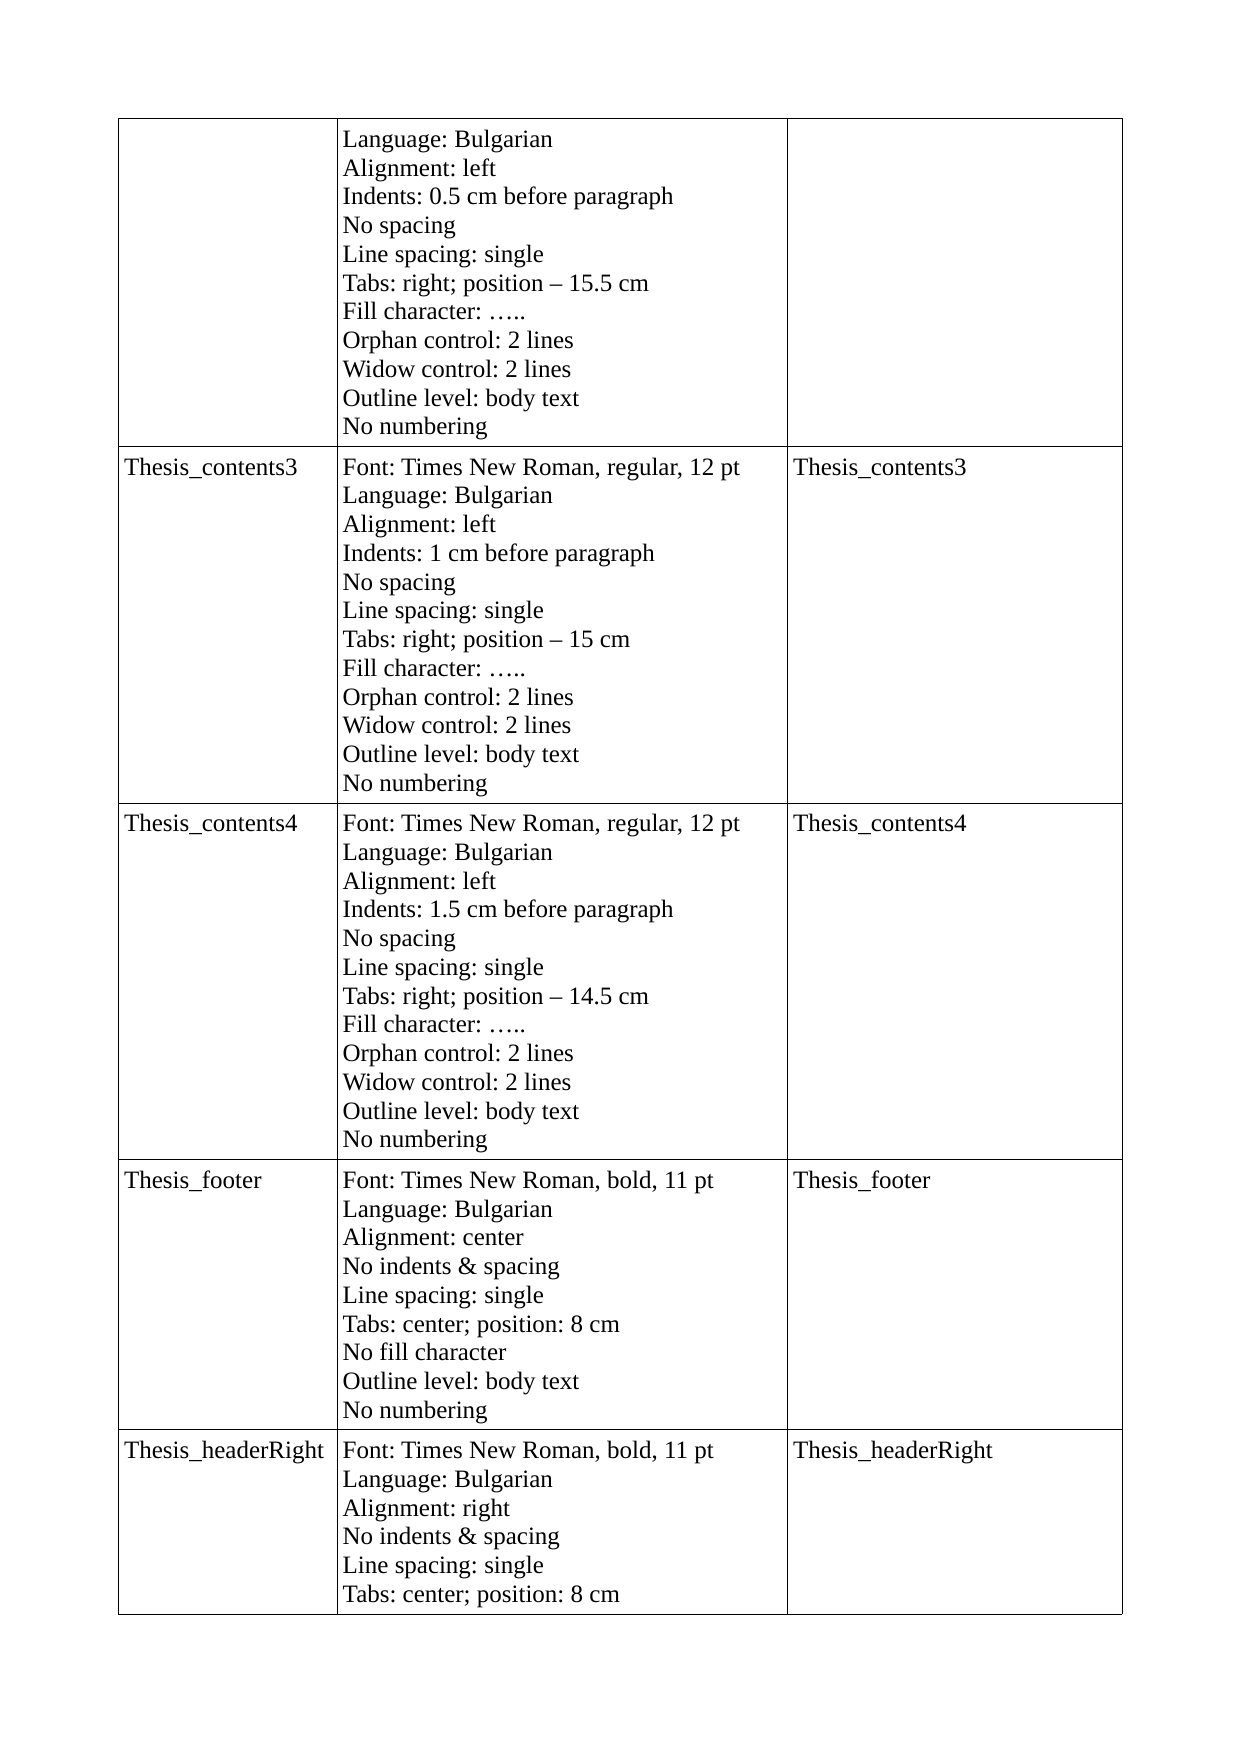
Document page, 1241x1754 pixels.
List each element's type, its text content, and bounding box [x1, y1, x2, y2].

table_cell Thesis_footer [119, 1160, 337, 1429]
table_cell [788, 119, 1122, 446]
table_cell Thesis_contents4 [788, 804, 1122, 1159]
table_cell Font: Times New Roman, bold, 11 pt Language: Bulgarian Alignment: right No indents & spacing Line spacing: single Tabs: center; position: 8 cm [338, 1430, 787, 1613]
table_cell Font: Times New Roman, regular, 12 pt Language: Bulgarian Alignment: left Indents: 1 cm before paragraph No spacing Line spacing: single Tabs: right; position – 15 cm Fill character: ….. Orphan control: 2 lines Widow control: 2 lines Outline level: body text No numbering [338, 447, 787, 802]
table_cell Thesis_footer [788, 1160, 1122, 1429]
table_cell Thesis_contents3 [788, 447, 1122, 802]
table_cell Language: Bulgarian Alignment: left Indents: 0.5 cm before paragraph No spacing Line spacing: single Tabs: right; position – 15.5 cm Fill character: ….. Orphan control: 2 lines Widow control: 2 lines Outline level: body text No numbering [338, 119, 787, 446]
table_cell Thesis_contents3 [119, 447, 337, 802]
table_cell Font: Times New Roman, bold, 11 pt Language: Bulgarian Alignment: center No indents & spacing Line spacing: single Tabs: center; position: 8 cm No fill character Outline level: body text No numbering [338, 1160, 787, 1429]
table_cell Thesis_headerRight [119, 1430, 337, 1613]
table_cell Thesis_contents4 [119, 804, 337, 1159]
table_cell Thesis_headerRight [788, 1430, 1122, 1613]
table_cell [119, 119, 337, 446]
table_cell Font: Times New Roman, regular, 12 pt Language: Bulgarian Alignment: left Indents: 1.5 cm before paragraph No spacing Line spacing: single Tabs: right; position – 14.5 cm Fill character: ….. Orphan control: 2 lines Widow control: 2 lines Outline level: body text No numbering [338, 804, 787, 1159]
